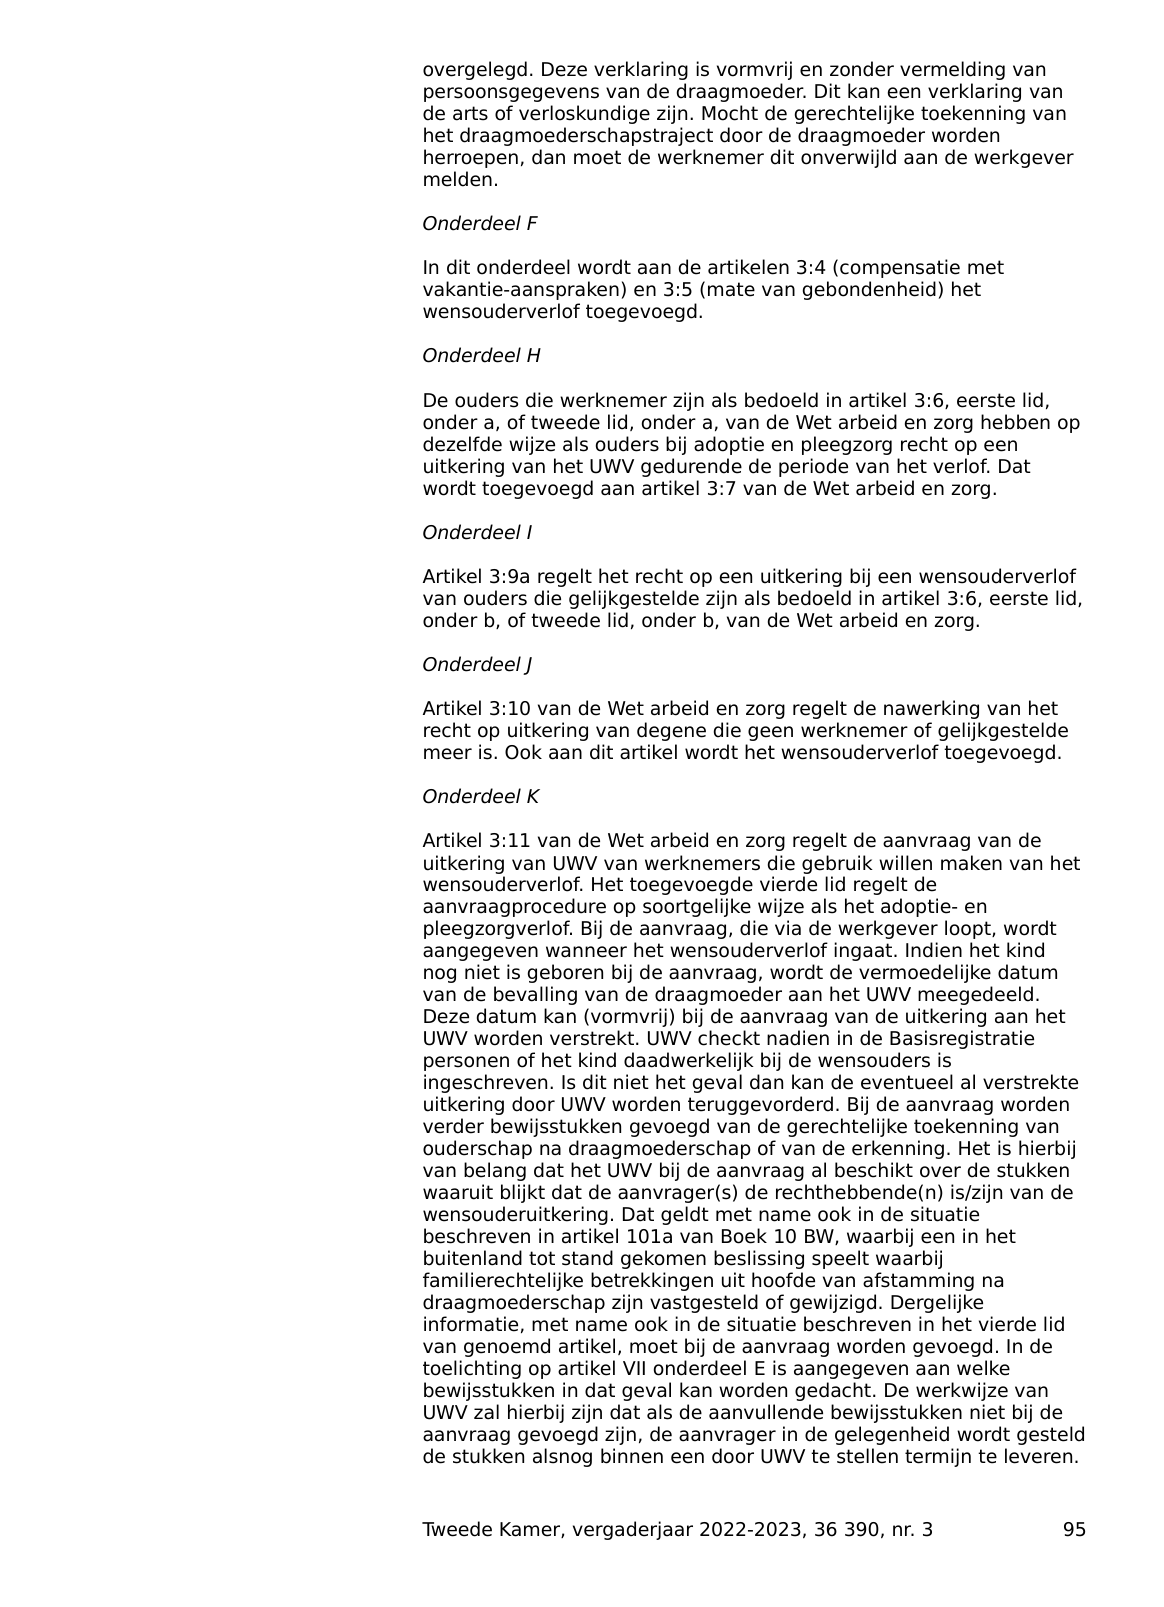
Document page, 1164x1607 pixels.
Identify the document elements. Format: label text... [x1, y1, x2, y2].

text De ouders die werknemer zijn als bedoeld in artikel 3:6, eerste lid, onder a, of tweede lid, onder a, van de Wet arbeid en zorg hebben op dezelfde wijze als ouders bij adoptie en pleegzorg recht op een uitkering van het UWV gedurende de periode van het verlof. Dat wordt toegevoegd aan artikel 3:7 van de Wet arbeid en zorg. [422, 389, 1087, 499]
text Artikel 3:11 van de Wet arbeid en zorg regelt de aanvraag van de uitkering van UWV van werknemers die gebruik willen maken van het wensouderverlof. Het toegevoegde vierde lid regelt de aanvraagprocedure op soortgelijke wijze als het adoptie- en pleegzorgverlof. Bij de aanvraag, die via de werkgever loopt, wordt aangegeven wanneer het wensouderverlof ingaat. Indien het kind nog niet is geboren bij de aanvraag, wordt de vermoedelijke datum van de bevalling van de draagmoeder aan het UWV meegedeeld. Deze datum kan (vormvrij) bij de aanvraag van de uitkering aan het UWV worden verstrekt. UWV checkt nadien in de Basisregistratie personen of het kind daadwerkelijk bij de wensouders is ingeschreven. Is dit niet het geval dan kan de eventueel al verstrekte uitkering door UWV worden teruggevorderd. Bij de aanvraag worden verder bewijsstukken gevoegd van de gerechtelijke toekenning van ouderschap na draagmoederschap of van de erkenning. Het is hierbij van belang dat het UWV bij de aanvraag al beschikt over de stukken waaruit blijkt dat de aanvrager(s) de rechthebbende(n) is/zijn van de wensouderuitkering. Dat geldt met name ook in de situatie beschreven in artikel 101a van Boek 10 BW, waarbij een in het buitenland tot stand gekomen beslissing speelt waarbij familierechtelijke betrekkingen uit hoofde van afstamming na draagmoederschap zijn vastgesteld of gewijzigd. Dergelijke informatie, met name ook in de situatie beschreven in het vierde lid van genoemd artikel, moet bij de aanvraag worden gevoegd. In de toelichting op artikel VII onderdeel E is aangegeven aan welke bewijsstukken in dat geval kan worden gedacht. De werkwijze van UWV zal hierbij zijn dat als de aanvullende bewijsstukken niet bij de aanvraag gevoegd zijn, de aanvrager in de gelegenheid wordt gesteld de stukken alsnog binnen een door UWV te stellen termijn te leveren. [422, 830, 1087, 1468]
text Artikel 3:9a regelt het recht op een uitkering bij een wensouderverlof van ouders die gelijkgestelde zijn als bedoeld in artikel 3:6, eerste lid, onder b, of tweede lid, onder b, van de Wet arbeid en zorg. [422, 566, 1087, 632]
subtitle Onderdeel I [422, 522, 1087, 544]
text Artikel 3:10 van de Wet arbeid en zorg regelt de nawerking van het recht op uitkering van degene die geen werknemer of gelijkgestelde meer is. Ook aan dit artikel wordt het wensouderverlof toegevoegd. [422, 698, 1087, 764]
subtitle Onderdeel F [422, 213, 1087, 235]
subtitle Onderdeel H [422, 345, 1087, 367]
text In dit onderdeel wordt aan de artikelen 3:4 (compensatie met vakantie-aanspraken) en 3:5 (mate van gebondenheid) het wensouderverlof toegevoegd. [422, 257, 1087, 323]
subtitle Onderdeel K [422, 786, 1087, 808]
subtitle Onderdeel J [422, 654, 1087, 676]
text overgelegd. Deze verklaring is vormvrij en zonder vermelding van persoonsgegevens van de draagmoeder. Dit kan een verklaring van de arts of verloskundige zijn. Mocht de gerechtelijke toekenning van het draagmoederschapstraject door de draagmoeder worden herroepen, dan moet de werknemer dit onverwijld aan de werkgever melden. [422, 59, 1087, 191]
